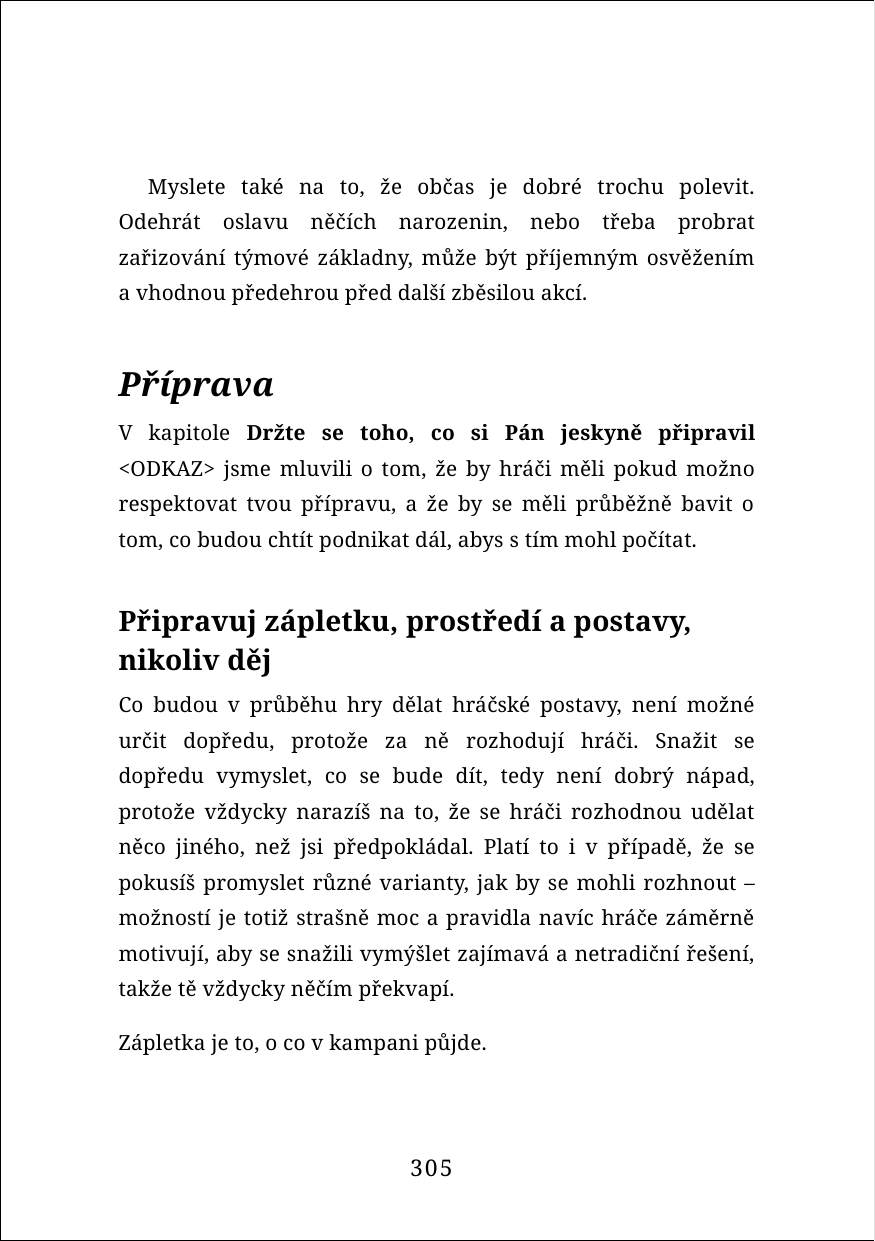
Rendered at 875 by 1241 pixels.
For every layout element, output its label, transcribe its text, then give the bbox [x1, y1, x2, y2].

text Myslete také na to, že občas je dobré trochu polevit. Odehrát oslavu něčích narozenin, nebo třeba probrat zařizování týmové základny, může být příjemným osvěžením a vhodnou předehrou před další zběsilou akcí. [118, 172, 756, 307]
text Co budou v průběhu hry dělat hráčské postavy, není možné určit dopředu, protože za ně rozhodují hráči. Snažit se dopředu vymyslet, co se bude dít, tedy není dobrý nápad, protože vždycky narazíš na to, že se hráči rozhodnou udělat něco jiného, než jsi předpokládal. Platí to i v případě, že se pokusíš promyslet různé varianty, jak by se mohli rozhnout – možností je totiž strašně moc a pravidla navíc hráče záměrně motivují, aby se snažili vymýšlet zajímavá a netradiční řešení, takže tě vždycky něčím překvapí. [118, 690, 756, 1003]
subtitle Příprava [118, 361, 756, 407]
text Zápletka je to, o co v kampani půjde. [118, 1028, 756, 1056]
subtitle Připravuj zápletku, prostředí a postavy, nikoliv děj [118, 602, 756, 678]
text V kapitole Držte se toho, co si Pán jeskyně připravil <ODKAZ> jsme mluvili o tom, že by hráči měli pokud možno respektovat tvou přípravu, a že by se měli průběžně bavit o tom, co budou chtít podnikat dál, abys s tím mohl počítat. [118, 418, 756, 553]
